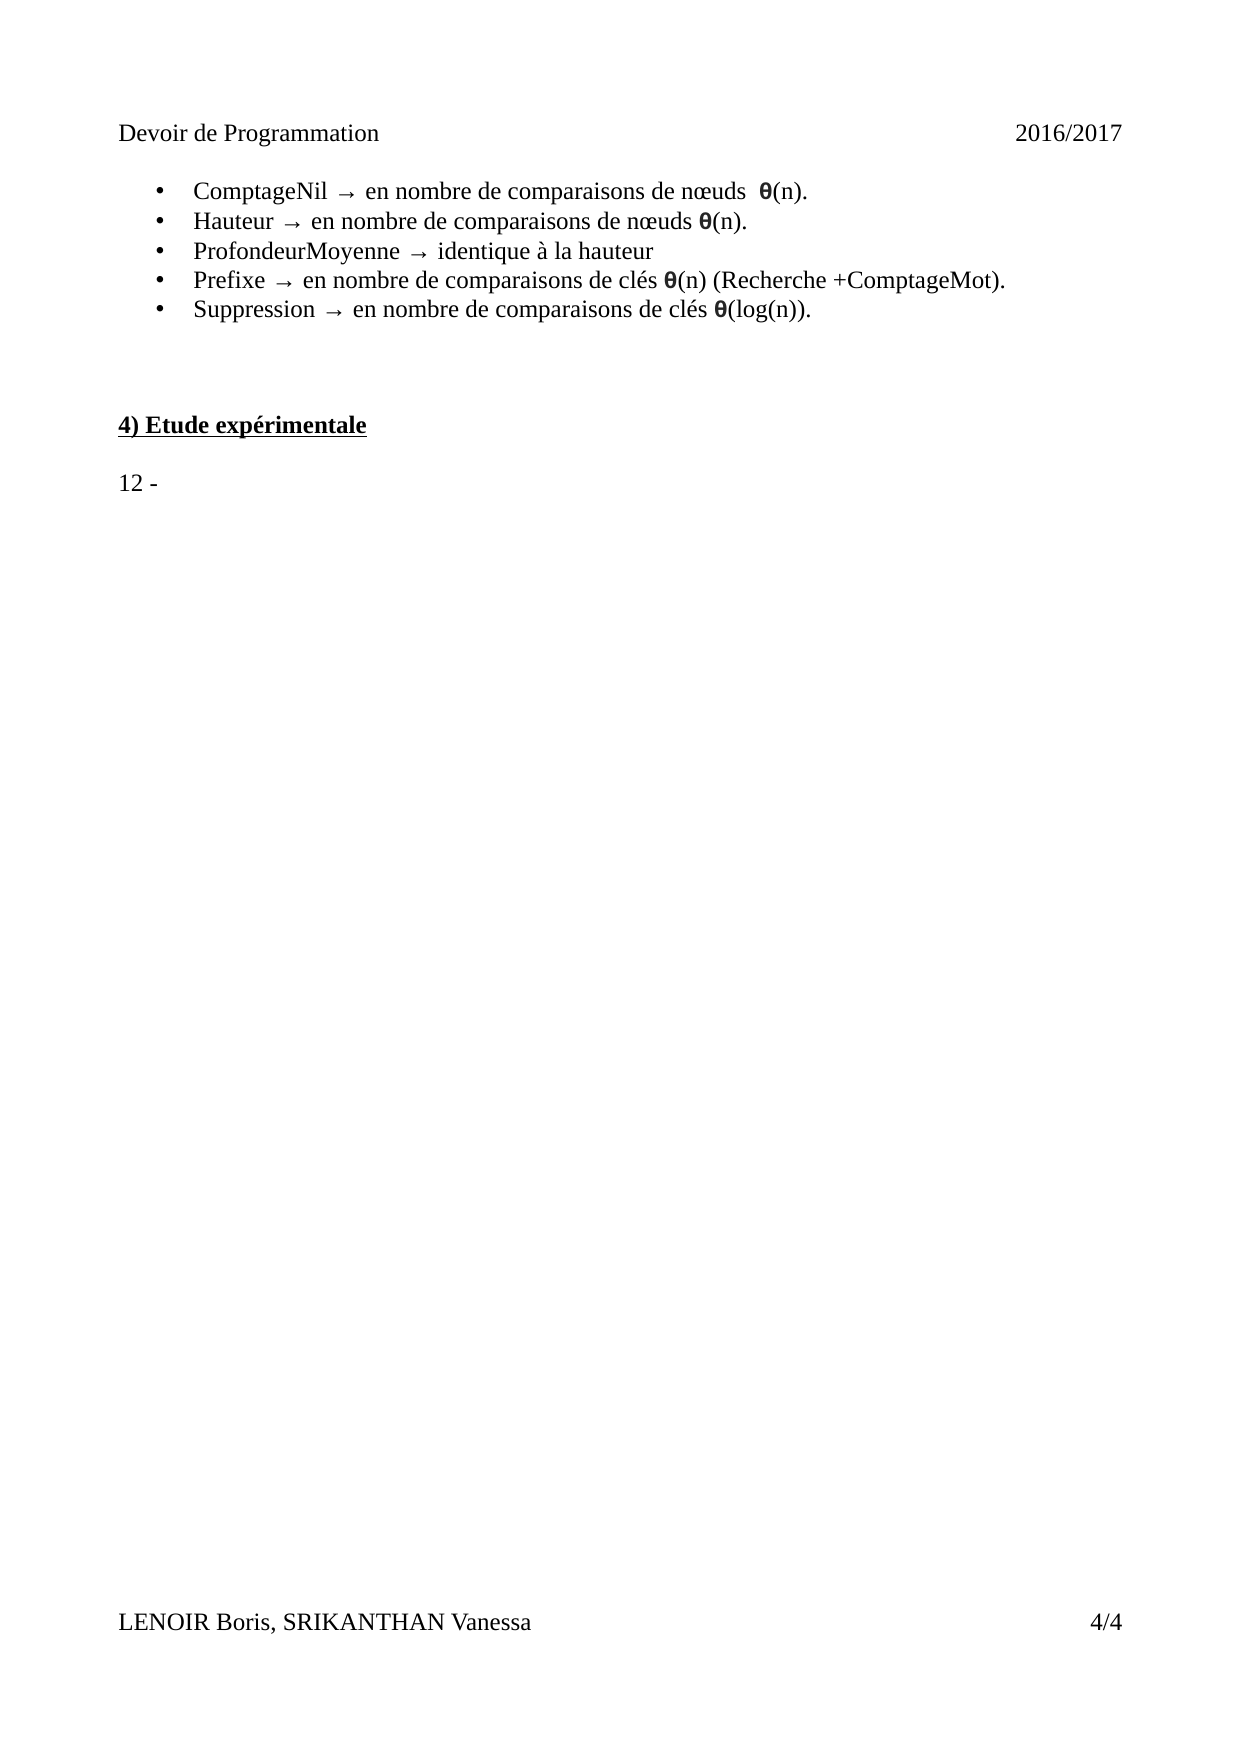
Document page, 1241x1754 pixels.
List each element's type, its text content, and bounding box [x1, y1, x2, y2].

text 12 - [118, 468, 1122, 497]
list ComptageNil → en nombre de comparaisons de nœuds θ(n). [156, 176, 1122, 206]
text 4) Etude expérimentale [118, 411, 1122, 439]
list Suppression → en nombre de comparaisons de clés θ(log(n)). [156, 294, 1122, 353]
list ProfondeurMoyenne → identique à la hauteur [156, 236, 1122, 265]
list Hauteur → en nombre de comparaisons de nœuds θ(n). [156, 206, 1122, 236]
list Prefixe → en nombre de comparaisons de clés θ(n) (Recherche +ComptageMot). [156, 265, 1122, 294]
